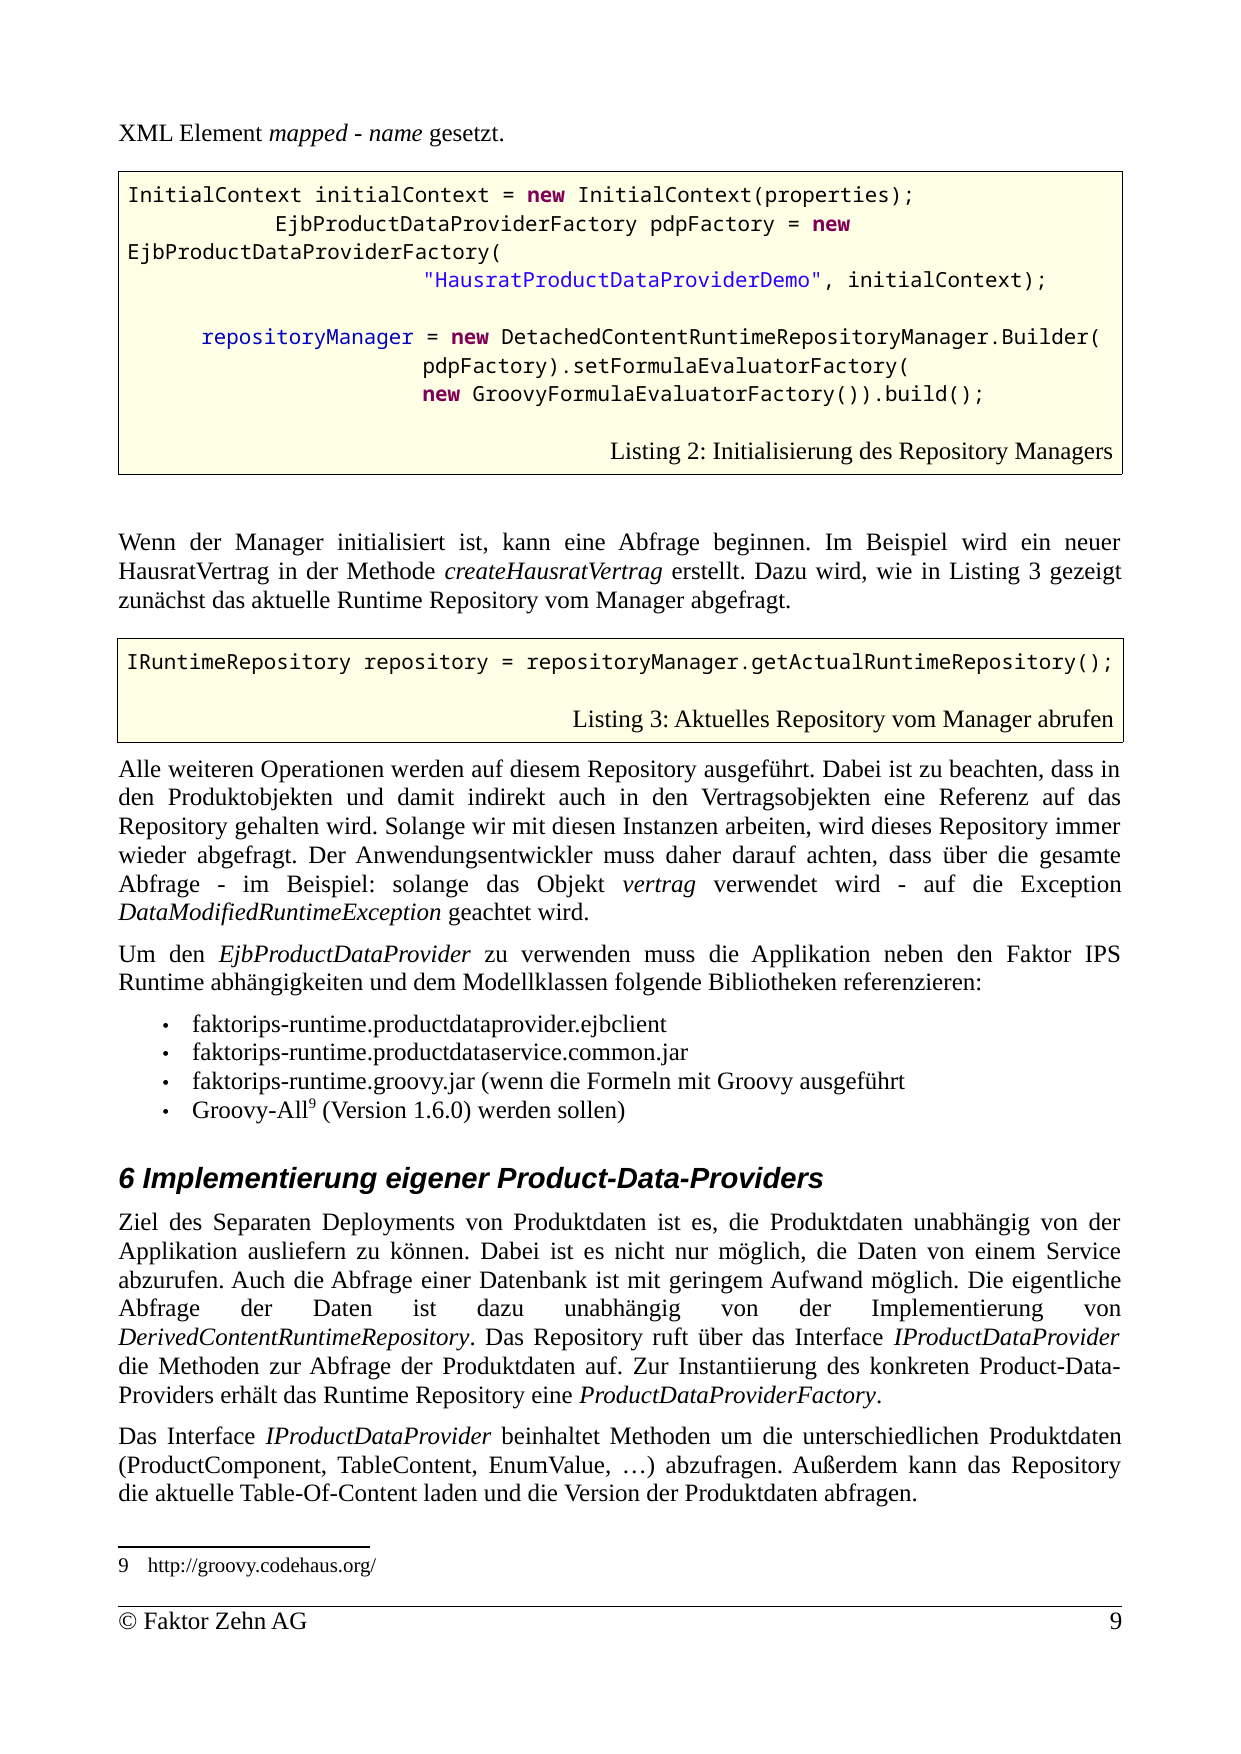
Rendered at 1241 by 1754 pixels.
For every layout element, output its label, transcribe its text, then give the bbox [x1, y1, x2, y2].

text IRuntimeRepository repository = repositoryManager.getActualRuntimeRepository(); [126, 647, 1114, 675]
text Listing 3: Aktuelles Repository vom Manager abrufen [126, 704, 1114, 733]
text Das Interface IProductDataProvider beinhaltet Methoden um die unterschiedlichen Produktdaten (ProductComponent, TableContent, EnumValue, …) abzufragen. Außerdem kann das Repository die aktuelle Table-Of-Content laden und die Version der Produktdaten abfragen. [118, 1421, 1122, 1507]
list faktorips-runtime.groovy.jar (wenn die Formeln mit Groovy ausgeführt [162, 1066, 1122, 1095]
text pdpFactory).setFormulaEvaluatorFactory( [127, 351, 1113, 379]
text [118, 626, 1122, 637]
text Um den EjbProductDataProvider zu verwenden muss die Applikation neben den Faktor IPS Runtime abhängigkeiten und dem Modellklassen folgende Bibliotheken referenzieren: [118, 939, 1122, 996]
text Wenn der Manager initialisiert ist, kann eine Abfrage beginnen. Im Beispiel wird ein neuer HausratVertrag in der Methode createHausratVertrag erstellt. Dazu wird, wie in Listing 3 gezeigt zunächst das aktuelle Runtime Repository vom Manager abgefragt. [118, 527, 1122, 613]
text new GroovyFormulaEvaluatorFactory()).build(); [127, 379, 1113, 408]
list faktorips-runtime.productdataservice.common.jar [162, 1037, 1122, 1066]
text Alle weiteren Operationen werden auf diesem Repository ausgeführt. Dabei ist zu beachten, dass in den Produktobjekten und damit indirekt auch in den Vertragsobjekten eine Referenz auf das Repository gehalten wird. Solange wir mit diesen Instanzen arbeiten, wird dieses Repository immer wieder abgefragt. Der Anwendungsentwickler muss daher darauf achten, dass über die gesamte Abfrage - im Beispiel: solange das Objekt vertrag verwendet wird - auf die Exception DataModifiedRuntimeException geachtet wird. [118, 743, 1122, 926]
text XML Element mapped - name gesetzt. [118, 118, 1122, 147]
list Groovy-All (Version 1.6.0) werden sollen) [162, 1095, 1122, 1124]
text Ziel des Separaten Deployments von Produktdaten ist es, die Produktdaten unabhängig von der Applikation ausliefern zu können. Dabei ist es nicht nur möglich, die Daten von einem Service abzurufen. Auch die Abfrage einer Datenbank ist mit geringem Aufwand möglich. Die eigentliche Abfrage der Daten ist dazu unabhängig von der Implementierung von DerivedContentRuntimeRepository. Das Repository ruft über das Interface IProductDataProvider die Methoden zur Abfrage der Produktdaten auf. Zur Instantiierung des konkreten Product-Data-Providers erhält das Runtime Repository eine ProductDataProviderFactory. [118, 1207, 1122, 1408]
text EjbProductDataProviderFactory pdpFactory = new EjbProductDataProviderFactory( [127, 209, 1113, 266]
text "HausratProductDataProviderDemo", initialContext); [127, 266, 1113, 294]
list http://groovy.codehaus.org/ [118, 1553, 1122, 1577]
subtitle 6 Implementierung eigener Product-Data-Providers [118, 1161, 1122, 1195]
text repositoryManager = new DetachedContentRuntimeRepositoryManager.Builder( [127, 322, 1113, 351]
text Listing 2: Initialisierung des Repository Managers [127, 436, 1113, 465]
list faktorips-runtime.productdataprovider.ejbclient [162, 1009, 1122, 1037]
text InitialContext initialContext = new InitialContext(properties); [127, 180, 1113, 209]
